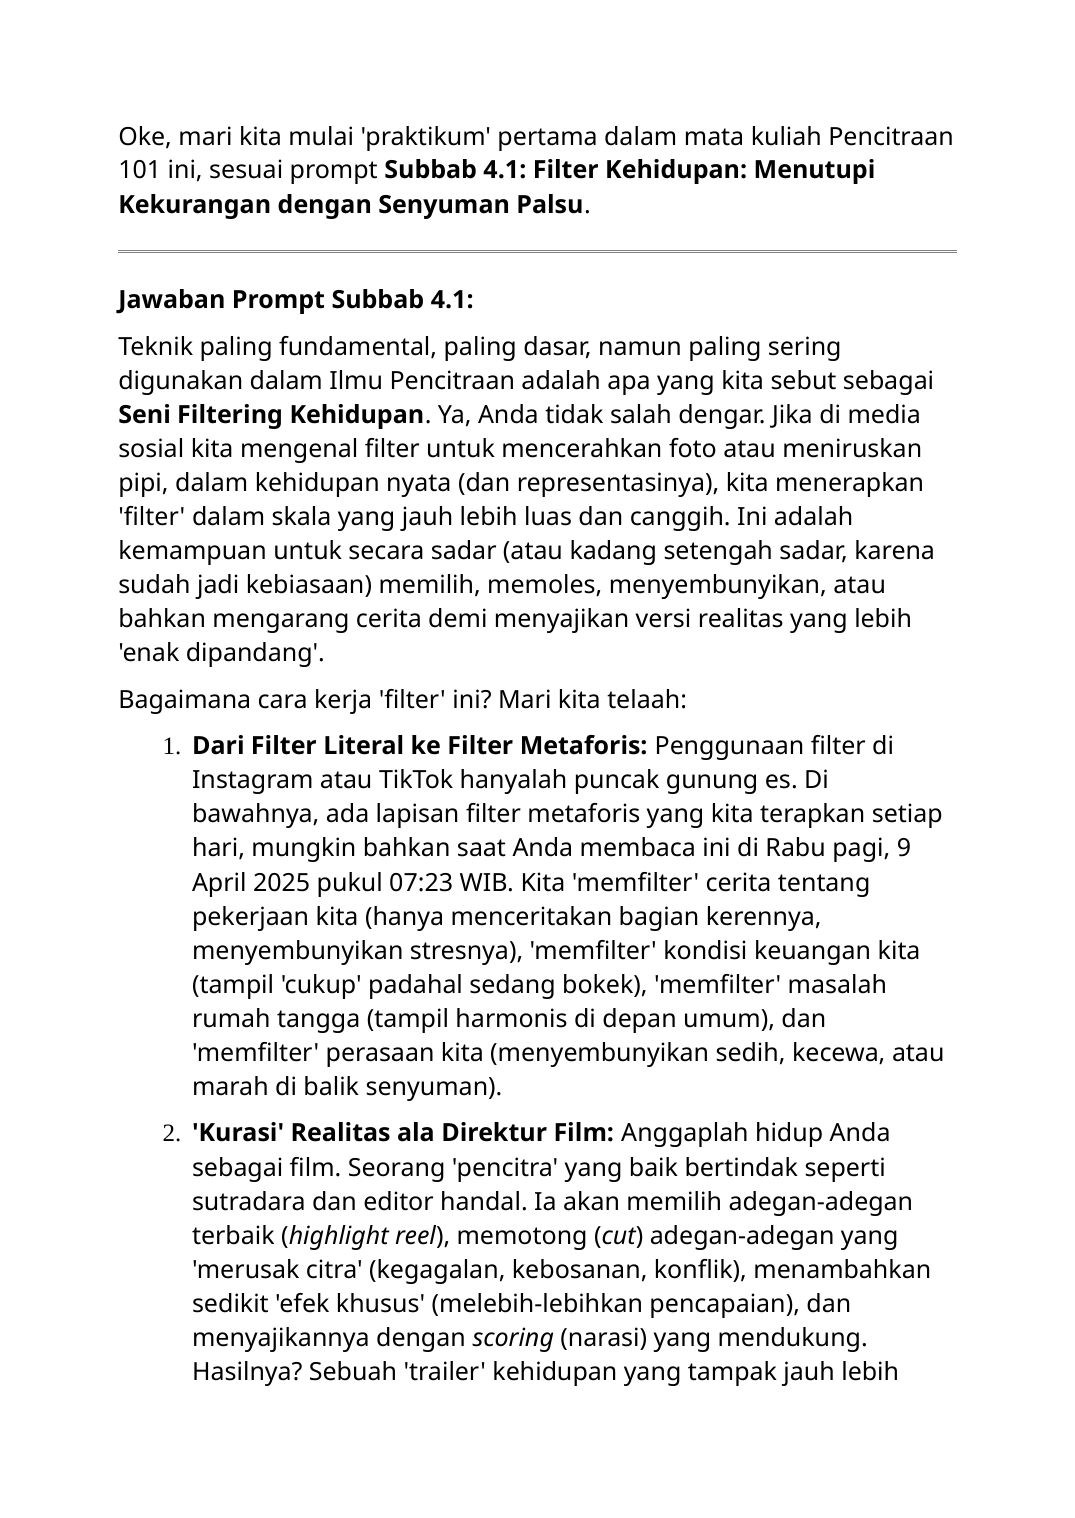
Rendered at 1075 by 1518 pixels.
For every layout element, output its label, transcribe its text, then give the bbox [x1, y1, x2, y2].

text Bagaimana cara kerja 'filter' ini? Mari kita telaah: [118, 681, 957, 715]
text Teknik paling fundamental, paling dasar, namun paling sering digunakan dalam Ilmu Pencitraan adalah apa yang kita sebut sebagai Seni Filtering Kehidupan. Ya, Anda tidak salah dengar. Jika di media sosial kita mengenal filter untuk mencerahkan foto atau meniruskan pipi, dalam kehidupan nyata (dan representasinya), kita menerapkan 'filter' dalam skala yang jauh lebih luas dan canggih. Ini adalah kemampuan untuk secara sadar (atau kadang setengah sadar, karena sudah jadi kebiasaan) memilih, memoles, menyembunyikan, atau bahkan mengarang cerita demi menyajikan versi realitas yang lebih 'enak dipandang'. [118, 328, 957, 669]
text Oke, mari kita mulai 'praktikum' pertama dalam mata kuliah Pencitraan 101 ini, sesuai prompt Subbab 4.1: Filter Kehidupan: Menutupi Kekurangan dengan Senyuman Palsu. [118, 118, 957, 220]
text Jawaban Prompt Subbab 4.1: [118, 282, 957, 316]
list Dari Filter Literal ke Filter Metaforis: Penggunaan filter di Instagram atau TikTok hanyalah puncak gunung es. Di bawahnya, ada lapisan filter metaforis yang kita terapkan setiap hari, mungkin bahkan saat Anda membaca ini di Rabu pagi, 9 April 2025 pukul 07:23 WIB. Kita 'memfilter' cerita tentang pekerjaan kita (hanya menceritakan bagian kerennya, menyembunyikan stresnya), 'memfilter' kondisi keuangan kita (tampil 'cukup' padahal sedang bokek), 'memfilter' masalah rumah tangga (tampil harmonis di depan umum), dan 'memfilter' perasaan kita (menyembunyikan sedih, kecewa, atau marah di balik senyuman). [162, 728, 957, 1103]
list 'Kurasi' Realitas ala Direktur Film: Anggaplah hidup Anda sebagai film. Seorang 'pencitra' yang baik bertindak seperti sutradara dan editor handal. Ia akan memilih adegan-adegan terbaik (highlight reel), memotong (cut) adegan-adegan yang 'merusak citra' (kegagalan, kebosanan, konflik), menambahkan sedikit 'efek khusus' (melebih-lebihkan pencapaian), dan menyajikannya dengan scoring (narasi) yang mendukung. Hasilnya? Sebuah 'trailer' kehidupan yang tampak jauh lebih [162, 1115, 957, 1388]
